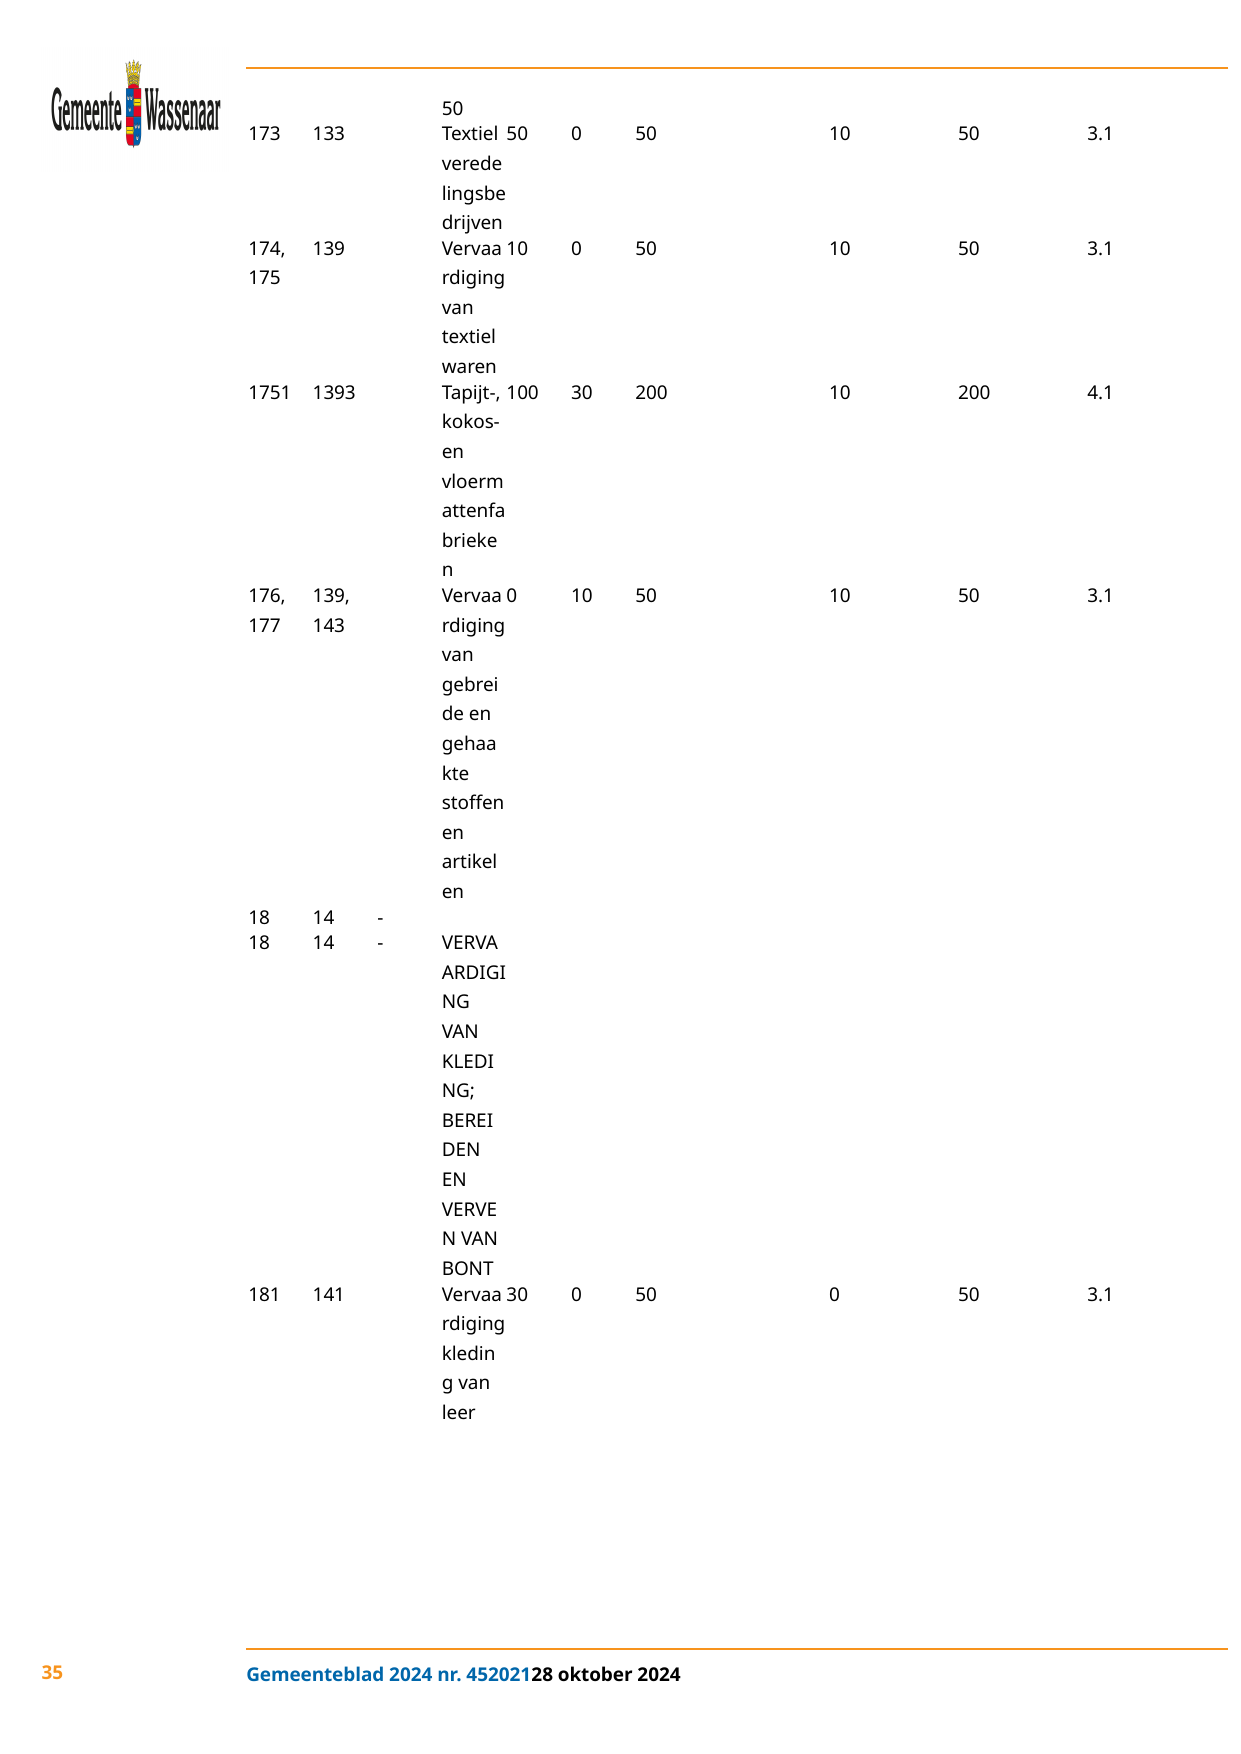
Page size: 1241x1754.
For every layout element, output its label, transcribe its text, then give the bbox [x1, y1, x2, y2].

table_cell [700, 95, 764, 121]
table_cell [1023, 379, 1087, 582]
table_cell 0 [829, 1281, 893, 1425]
table_cell [571, 930, 635, 1281]
table_cell 10 [506, 235, 571, 379]
table_cell [958, 95, 1022, 121]
table_cell 1393 [313, 379, 377, 582]
table_cell [894, 904, 958, 929]
table_cell [700, 582, 764, 904]
table_cell [764, 121, 829, 235]
table_cell 1751 [248, 379, 312, 582]
table_cell [894, 95, 958, 121]
table_cell 14 [313, 904, 377, 929]
table_cell [894, 235, 958, 379]
table_cell [700, 930, 764, 1281]
table_cell [764, 582, 829, 904]
table_cell 50 [442, 95, 506, 121]
table_cell [700, 1281, 764, 1425]
table_cell 133 [313, 121, 377, 235]
table_cell 3.1 [1087, 121, 1152, 235]
table_cell [1023, 930, 1087, 1281]
table_cell [764, 1281, 829, 1425]
table_cell 181 [248, 1281, 312, 1425]
table_cell 200 [958, 379, 1022, 582]
table_cell [1023, 1281, 1087, 1425]
table_cell VERVAARDIGING VAN KLEDING; BEREIDEN EN VERVEN VAN BONT [442, 930, 506, 1281]
table_cell 139 [313, 235, 377, 379]
table_cell [829, 930, 893, 1281]
table_cell [700, 379, 764, 582]
table_cell Textielveredelingsbedrijven [442, 121, 506, 235]
table_cell [894, 930, 958, 1281]
table_cell [635, 930, 700, 1281]
table_cell 10 [829, 379, 893, 582]
table_cell - [377, 904, 442, 929]
table_cell [313, 95, 377, 121]
table_cell [958, 904, 1022, 929]
table_cell 4.1 [1087, 379, 1152, 582]
table_cell [764, 95, 829, 121]
table_cell 3.1 [1087, 1281, 1152, 1425]
table_cell [377, 582, 442, 904]
table_cell [377, 121, 442, 235]
table_cell [894, 582, 958, 904]
table_cell 141 [313, 1281, 377, 1425]
table_cell [764, 904, 829, 929]
table_cell 50 [635, 1281, 700, 1425]
table_cell 139, 143 [313, 582, 377, 904]
table_cell [635, 904, 700, 929]
table_cell [571, 904, 635, 929]
table_cell [829, 95, 893, 121]
table_cell Vervaardiging van textielwaren [442, 235, 506, 379]
table_cell 30 [571, 379, 635, 582]
table_cell 0 [571, 121, 635, 235]
table_cell 173 [248, 121, 312, 235]
table_cell 50 [635, 235, 700, 379]
table_cell 18 [248, 930, 312, 1281]
table_cell 0 [506, 582, 571, 904]
table_cell [248, 95, 312, 121]
table_cell 50 [506, 121, 571, 235]
table_cell [894, 1281, 958, 1425]
table_cell - [377, 930, 442, 1281]
table_cell 18 [248, 904, 312, 929]
table_cell 100 [506, 379, 571, 582]
table_cell [1023, 904, 1087, 929]
table_cell 10 [829, 235, 893, 379]
table_cell 0 [571, 1281, 635, 1425]
table_cell [1023, 121, 1087, 235]
table_cell 200 [635, 379, 700, 582]
table_cell [571, 95, 635, 121]
table_cell [700, 904, 764, 929]
table_cell [700, 121, 764, 235]
table_cell [894, 121, 958, 235]
picture [41, 47, 231, 172]
table_cell [377, 1281, 442, 1425]
table_cell [1023, 235, 1087, 379]
table_cell [377, 379, 442, 582]
table_cell [1023, 582, 1087, 904]
table_cell 3.1 [1087, 582, 1152, 904]
table_cell [1023, 95, 1087, 121]
table_cell [377, 235, 442, 379]
table_cell 50 [958, 235, 1022, 379]
table_cell 50 [958, 1281, 1022, 1425]
table_cell 30 [506, 1281, 571, 1425]
table_cell [894, 379, 958, 582]
table_cell 50 [635, 582, 700, 904]
table_cell [506, 904, 571, 929]
table_cell [635, 95, 700, 121]
table_cell 10 [829, 582, 893, 904]
table_cell 50 [958, 582, 1022, 904]
table_cell [958, 930, 1022, 1281]
table_cell [764, 235, 829, 379]
table_cell [1087, 95, 1152, 121]
table_cell [700, 235, 764, 379]
table_cell [442, 904, 506, 929]
table_cell [506, 95, 571, 121]
table_cell Tapijt-, kokos- en vloermattenfabrieken [442, 379, 506, 582]
table_cell 10 [829, 121, 893, 235]
table_cell 50 [635, 121, 700, 235]
table_cell [829, 904, 893, 929]
table_cell Vervaardiging van gebreide en gehaakte stoffen en artikelen [442, 582, 506, 904]
table_cell [764, 379, 829, 582]
table_cell 176, 177 [248, 582, 312, 904]
table_cell [764, 930, 829, 1281]
table_cell 174, 175 [248, 235, 312, 379]
table_cell 0 [571, 235, 635, 379]
table_cell 14 [313, 930, 377, 1281]
table_cell [377, 95, 442, 121]
table_cell [1087, 904, 1152, 929]
table_cell [1087, 930, 1152, 1281]
table_cell 50 [958, 121, 1022, 235]
table_cell 3.1 [1087, 235, 1152, 379]
table_cell 10 [571, 582, 635, 904]
table_cell [506, 930, 571, 1281]
table_cell Vervaardiging kleding van leer [442, 1281, 506, 1425]
